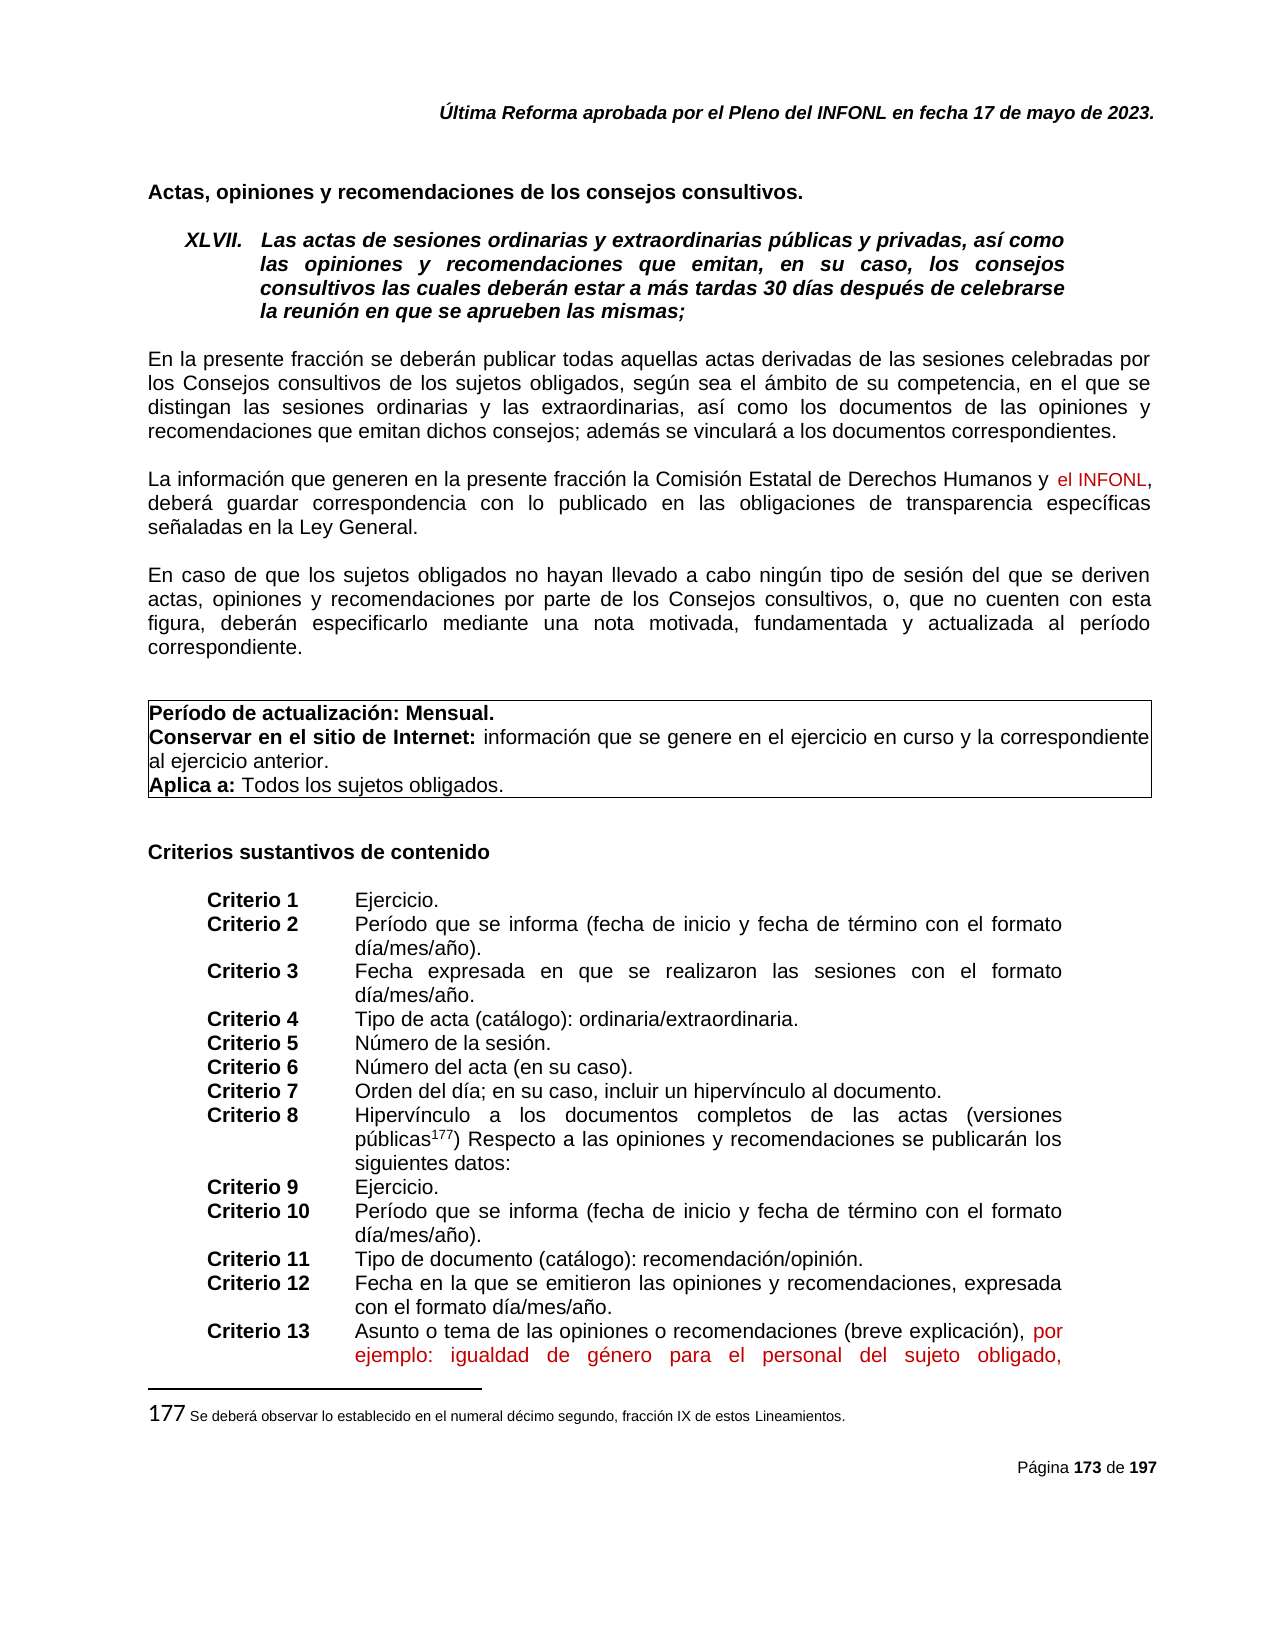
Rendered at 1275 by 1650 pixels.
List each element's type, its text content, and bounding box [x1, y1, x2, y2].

text Criterio 11 Tipo de documento (catálogo): recomendación/opinión. [207, 1247, 1063, 1271]
text Aplica a: Todos los sujetos obligados. [149, 772, 1151, 797]
text En la presente fracción se deberán publicar todas aquellas actas derivadas de las sesiones celebradas por los Consejos consultivos de los sujetos obligados, según sea el ámbito de su competencia, en el que se distingan las sesiones ordinarias y las extraordinarias, así como los documentos de las opiniones y recomendaciones que emitan dichos consejos; además se vinculará a los documentos correspondientes. [148, 347, 1152, 443]
text Criterios sustantivos de contenido [148, 839, 1068, 863]
text Criterio 6 Número del acta (en su caso). [207, 1055, 1063, 1079]
text Período de actualización: Mensual. [149, 701, 1151, 724]
text Criterio 3 Fecha expresada en que se realizaron las sesiones con el formato día/mes/año. [207, 959, 1063, 1007]
text Criterio 4 Tipo de acta (catálogo): ordinaria/extraordinaria. [207, 1007, 1063, 1031]
text En caso de que los sujetos obligados no hayan llevado a cabo ningún tipo de sesión del que se deriven actas, opiniones y recomendaciones por parte de los Consejos consultivos, o, que no cuenten con esta figura, deberán especificarlo mediante una nota motivada, fundamentada y actualizada al período correspondiente. [148, 563, 1152, 659]
text Criterio 1 Ejercicio. [207, 887, 1063, 911]
text Criterio 12 Fecha en la que se emitieron las opiniones y recomendaciones, expresada con el formato día/mes/año. [207, 1271, 1063, 1319]
text Criterio 2 Período que se informa (fecha de inicio y fecha de término con el formato día/mes/año). [207, 911, 1063, 959]
text Criterio 8 Hipervínculo a los documentos completos de las actas (versiones públicas) Respecto a las opiniones y recomendaciones se publicarán los siguientes datos: [207, 1103, 1063, 1175]
list Se deberá observar lo establecido en el numeral décimo segundo, fracción IX de estos Lineamientos. [148, 1397, 1157, 1427]
text XLVII. Las actas de sesiones ordinarias y extraordinarias públicas y privadas, así como las opiniones y recomendaciones que emitan, en su caso, los consejos consultivos las cuales deberán estar a más tardas 30 días después de celebrarse la reunión en que se aprueben las mismas; [185, 227, 1068, 323]
text Actas, opiniones y recomendaciones de los consejos consultivos. [148, 179, 1157, 203]
text Criterio 13 Asunto o tema de las opiniones o recomendaciones (breve explicación), por ejemplo: igualdad de género para el personal del sujeto obligado, [207, 1319, 1063, 1367]
text Criterio 5 Número de la sesión. [207, 1031, 1063, 1055]
text La información que generen en la presente fracción la Comisión Estatal de Derechos Humanos y el INFONL, deberá guardar correspondencia con lo publicado en las obligaciones de transparencia específicas señaladas en la Ley General. [148, 467, 1152, 539]
text Criterio 7 Orden del día; en su caso, incluir un hipervínculo al documento. [207, 1079, 1063, 1103]
text Criterio 10 Período que se informa (fecha de inicio y fecha de término con el formato día/mes/año). [207, 1199, 1063, 1247]
text Criterio 9 Ejercicio. [207, 1175, 1063, 1199]
text Conservar en el sitio de Internet: información que se genere en el ejercicio en curso y la correspondiente al ejercicio anterior. [149, 724, 1151, 772]
